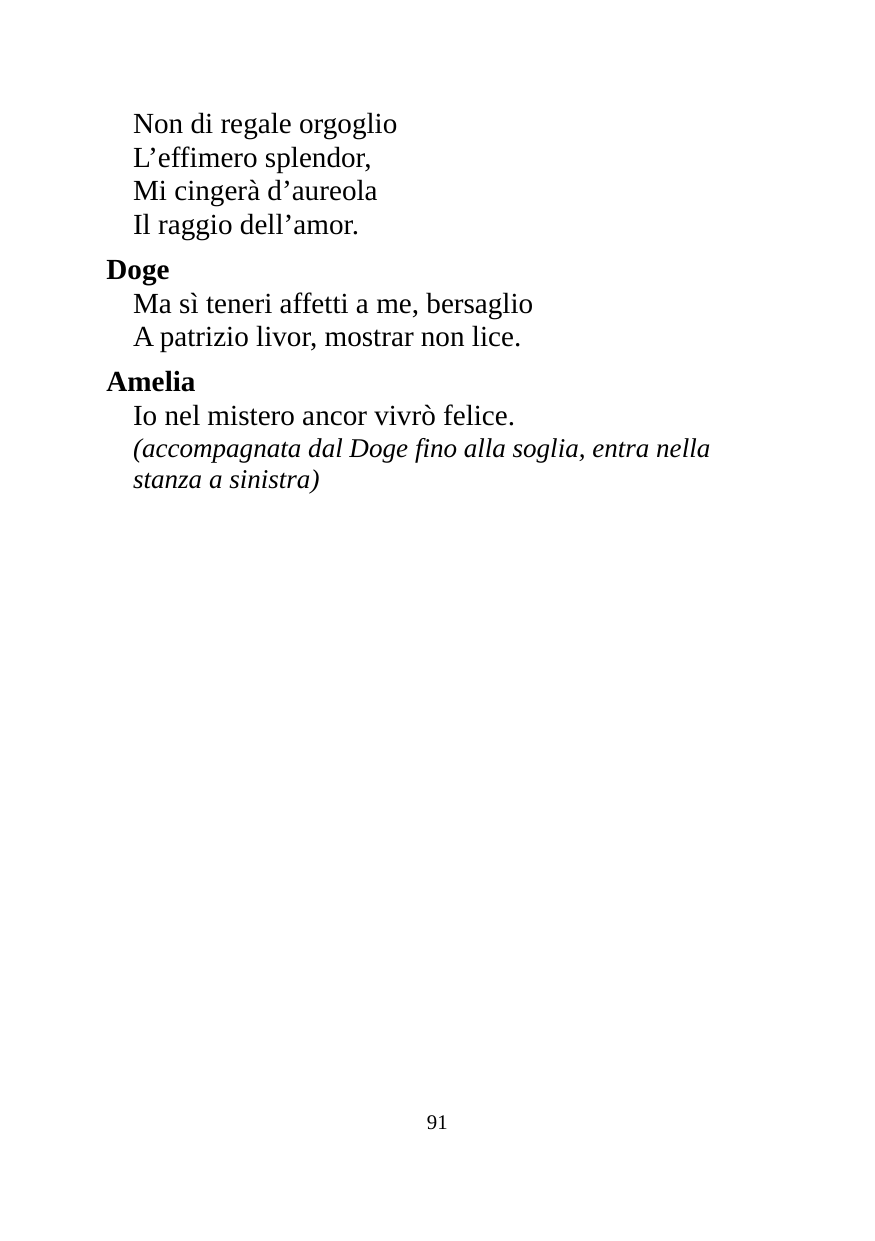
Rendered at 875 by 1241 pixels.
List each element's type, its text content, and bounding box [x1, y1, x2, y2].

text Doge [106, 252, 768, 286]
text Ma sì teneri affetti a me, bersaglio A patrizio livor, mostrar non lice. [133, 286, 768, 353]
text Amelia [106, 364, 768, 398]
text Non di regale orgoglio L’effimero splendor, Mi cingerà d’aureola Il raggio dell’amor. [133, 106, 768, 240]
text Io nel mistero ancor vivrò felice. (accompagnata dal Doge fino alla soglia, entra nella stanza a sinistra) [133, 398, 768, 494]
